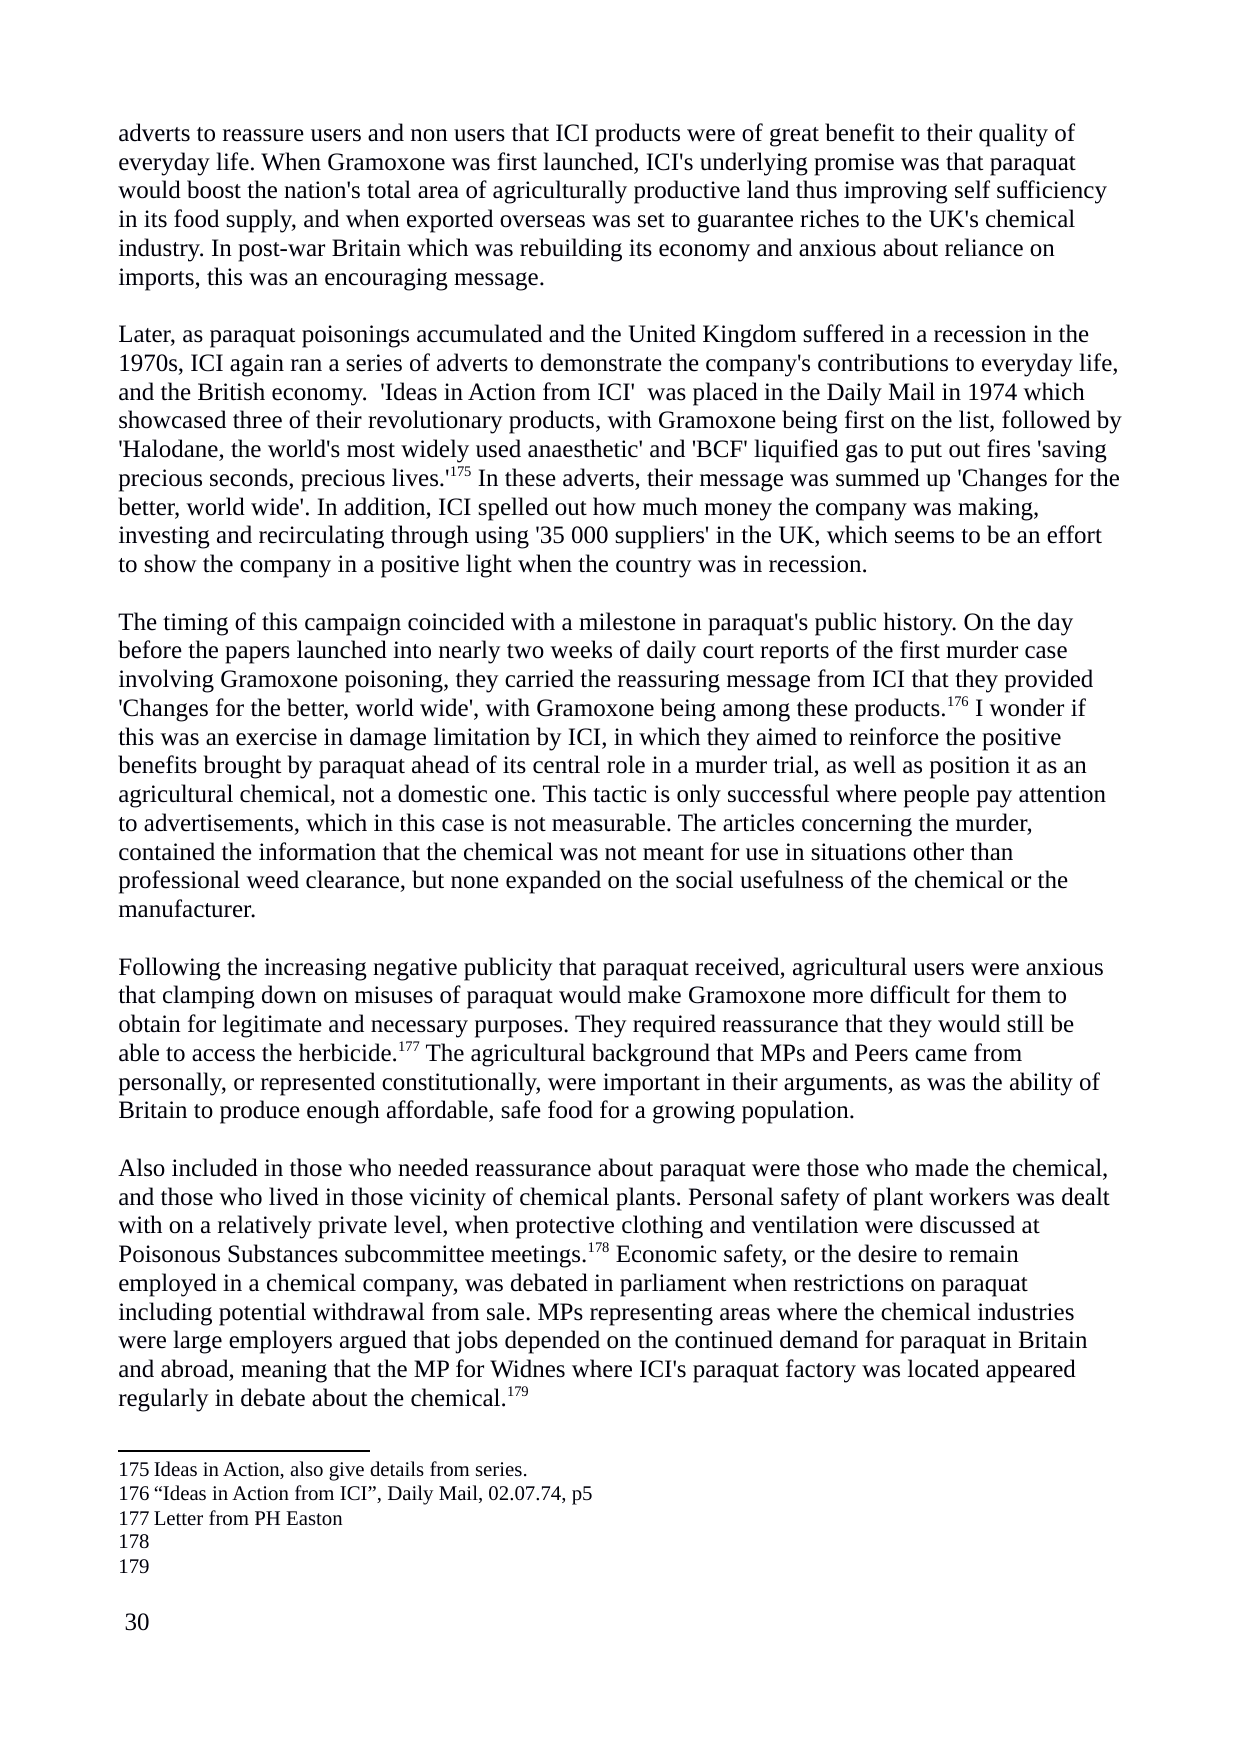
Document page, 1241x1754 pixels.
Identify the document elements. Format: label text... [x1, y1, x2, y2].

text “Ideas in Action from ICI”, Daily Mail, 02.07.74, p5 [118, 1481, 1122, 1505]
text The timing of this campaign coincided with a milestone in paraquat's public history. On the day before the papers launched into nearly two weeks of daily court reports of the first murder case involving Gramoxone poisoning, they carried the reassuring message from ICI that they provided 'Changes for the better, world wide', with Gramoxone being among these products. I wonder if this was an exercise in damage limitation by ICI, in which they aimed to reinforce the positive benefits brought by paraquat ahead of its central role in a murder trial, as well as position it as an agricultural chemical, not a domestic one. This tactic is only successful where people pay attention to advertisements, which in this case is not measurable. The articles concerning the murder, contained the information that the chemical was not meant for use in situations other than professional weed clearance, but none expanded on the social usefulness of the chemical or the manufacturer. [118, 607, 1122, 923]
text Also included in those who needed reassurance about paraquat were those who made the chemical, and those who lived in those vicinity of chemical plants. Personal safety of plant workers was dealt with on a relatively private level, when protective clothing and ventilation were discussed at Poisonous Substances subcommittee meetings. Economic safety, or the desire to remain employed in a chemical company, was debated in parliament when restrictions on paraquat including potential withdrawal from sale. MPs representing areas where the chemical industries were large employers argued that jobs depended on the continued demand for paraquat in Britain and abroad, meaning that the MP for Widnes where ICI's paraquat factory was located appeared regularly in debate about the chemical. [118, 1153, 1122, 1412]
text Later, as paraquat poisonings accumulated and the United Kingdom suffered in a recession in the 1970s, ICI again ran a series of adverts to demonstrate the company's contributions to everyday life, and the British economy. 'Ideas in Action from ICI' was placed in the Daily Mail in 1974 which showcased three of their revolutionary products, with Gramoxone being first on the list, followed by 'Halodane, the world's most widely used anaesthetic' and 'BCF' liquified gas to put out fires 'saving precious seconds, precious lives.' In these adverts, their message was summed up 'Changes for the better, world wide'. In addition, ICI spelled out how much money the company was making, investing and recirculating through using '35 000 suppliers' in the UK, which seems to be an effort to show the company in a positive light when the country was in recession. [118, 319, 1122, 578]
text Ideas in Action, also give details from series. [118, 1457, 1122, 1481]
text Following the increasing negative publicity that paraquat received, agricultural users were anxious that clamping down on misuses of paraquat would make Gramoxone more difficult for them to obtain for legitimate and necessary purposes. They required reassurance that they would still be able to access the herbicide. The agricultural background that MPs and Peers came from personally, or represented constitutionally, were important in their arguments, as was the ability of Britain to produce enough affordable, safe food for a growing population. [118, 952, 1122, 1124]
text adverts to reassure users and non users that ICI products were of great benefit to their quality of everyday life. When Gramoxone was first launched, ICI's underlying promise was that paraquat would boost the nation's total area of agriculturally productive land thus improving self sufficiency in its food supply, and when exported overseas was set to guarantee riches to the UK's chemical industry. In post-war Britain which was rebuilding its economy and anxious about reliance on imports, this was an encouraging message. [118, 118, 1122, 291]
text Letter from PH Easton [118, 1505, 1122, 1529]
